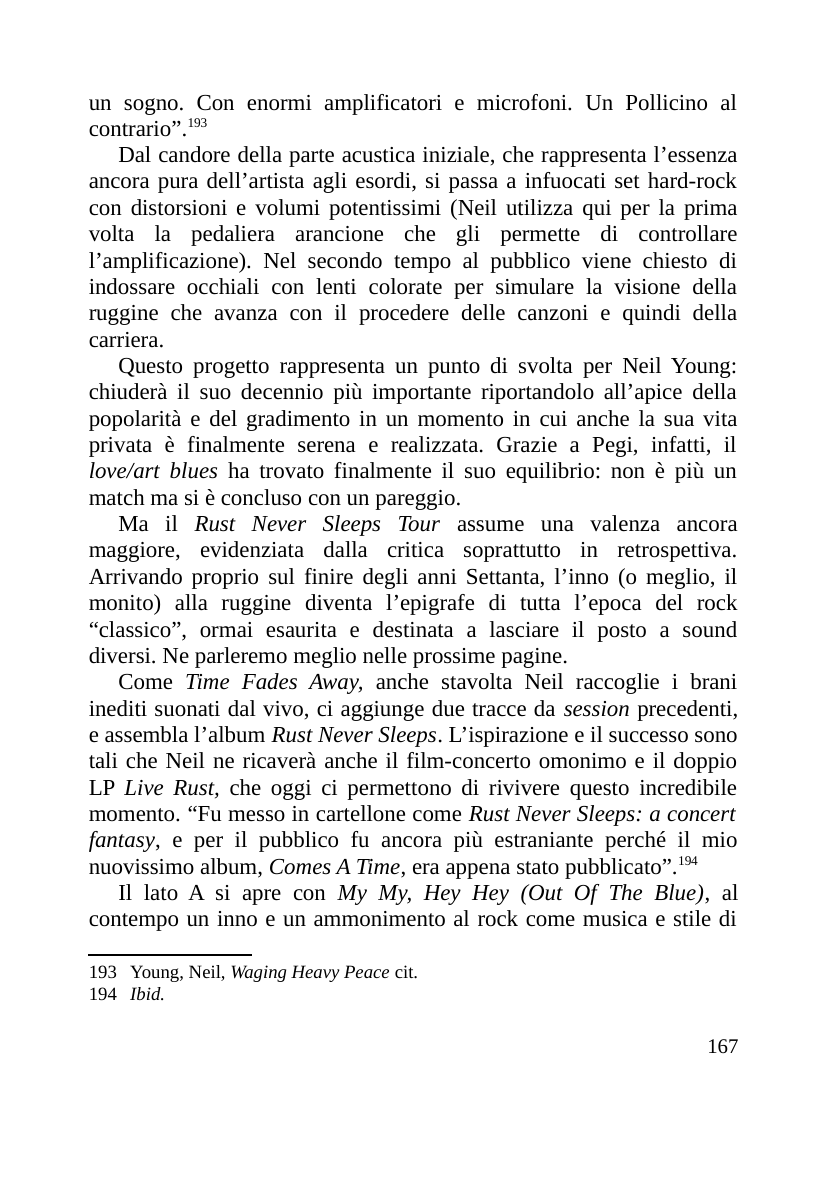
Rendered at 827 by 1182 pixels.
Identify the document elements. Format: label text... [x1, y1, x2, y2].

text Ibid. [88, 982, 738, 1004]
text Young, Neil, Waging Heavy Peace cit. [88, 961, 738, 982]
text Come Time Fades Away, anche stavolta Neil raccoglie i brani inediti suonati dal vivo, ci aggiunge due tracce da session precedenti, e assembla l’album Rust Never Sleeps. L’ispirazione e il successo sono tali che Neil ne ricaverà anche il film-concerto omonimo e il doppio LP Live Rust, che oggi ci permettono di rivivere questo incredibile momento. “Fu messo in cartellone come Rust Never Sleeps: a concert fantasy, e per il pubblico fu ancora più estraniante perché il mio nuovissimo album, Comes A Time, era appena stato pubblicato”. [88, 668, 738, 879]
text Questo progetto rappresenta un punto di svolta per Neil Young: chiuderà il suo decennio più importante riportandolo all’apice della popolarità e del gradimento in un momento in cui anche la sua vita privata è finalmente serena e realizzata. Grazie a Pegi, infatti, il love/art blues ha trovato finalmente il suo equilibrio: non è più un match ma si è concluso con un pareggio. [88, 352, 738, 510]
text un sogno. Con enormi amplificatori e microfoni. Un Pollicino al contrario”. [88, 88, 738, 141]
text Dal candore della parte acustica iniziale, che rappresenta l’essenza ancora pura dell’artista agli esordi, si passa a infuocati set hard-rock con distorsioni e volumi potentissimi (Neil utilizza qui per la prima volta la pedaliera arancione che gli permette di controllare l’amplificazione). Nel secondo tempo al pubblico viene chiesto di indossare occhiali con lenti colorate per simulare la visione della ruggine che avanza con il procedere delle canzoni e quindi della carriera. [88, 141, 738, 352]
text Il lato A si apre con My My, Hey Hey (Out Of The Blue), al contempo un inno e un ammonimento al rock come musica e stile di [88, 879, 738, 932]
text Ma il Rust Never Sleeps Tour assume una valenza ancora maggiore, evidenziata dalla critica soprattutto in retrospettiva. Arrivando proprio sul finire degli anni Settanta, l’inno (o meglio, il monito) alla ruggine diventa l’epigrafe di tutta l’epoca del rock “classico”, ormai esaurita e destinata a lasciare il posto a sound diversi. Ne parleremo meglio nelle prossime pagine. [88, 510, 738, 668]
